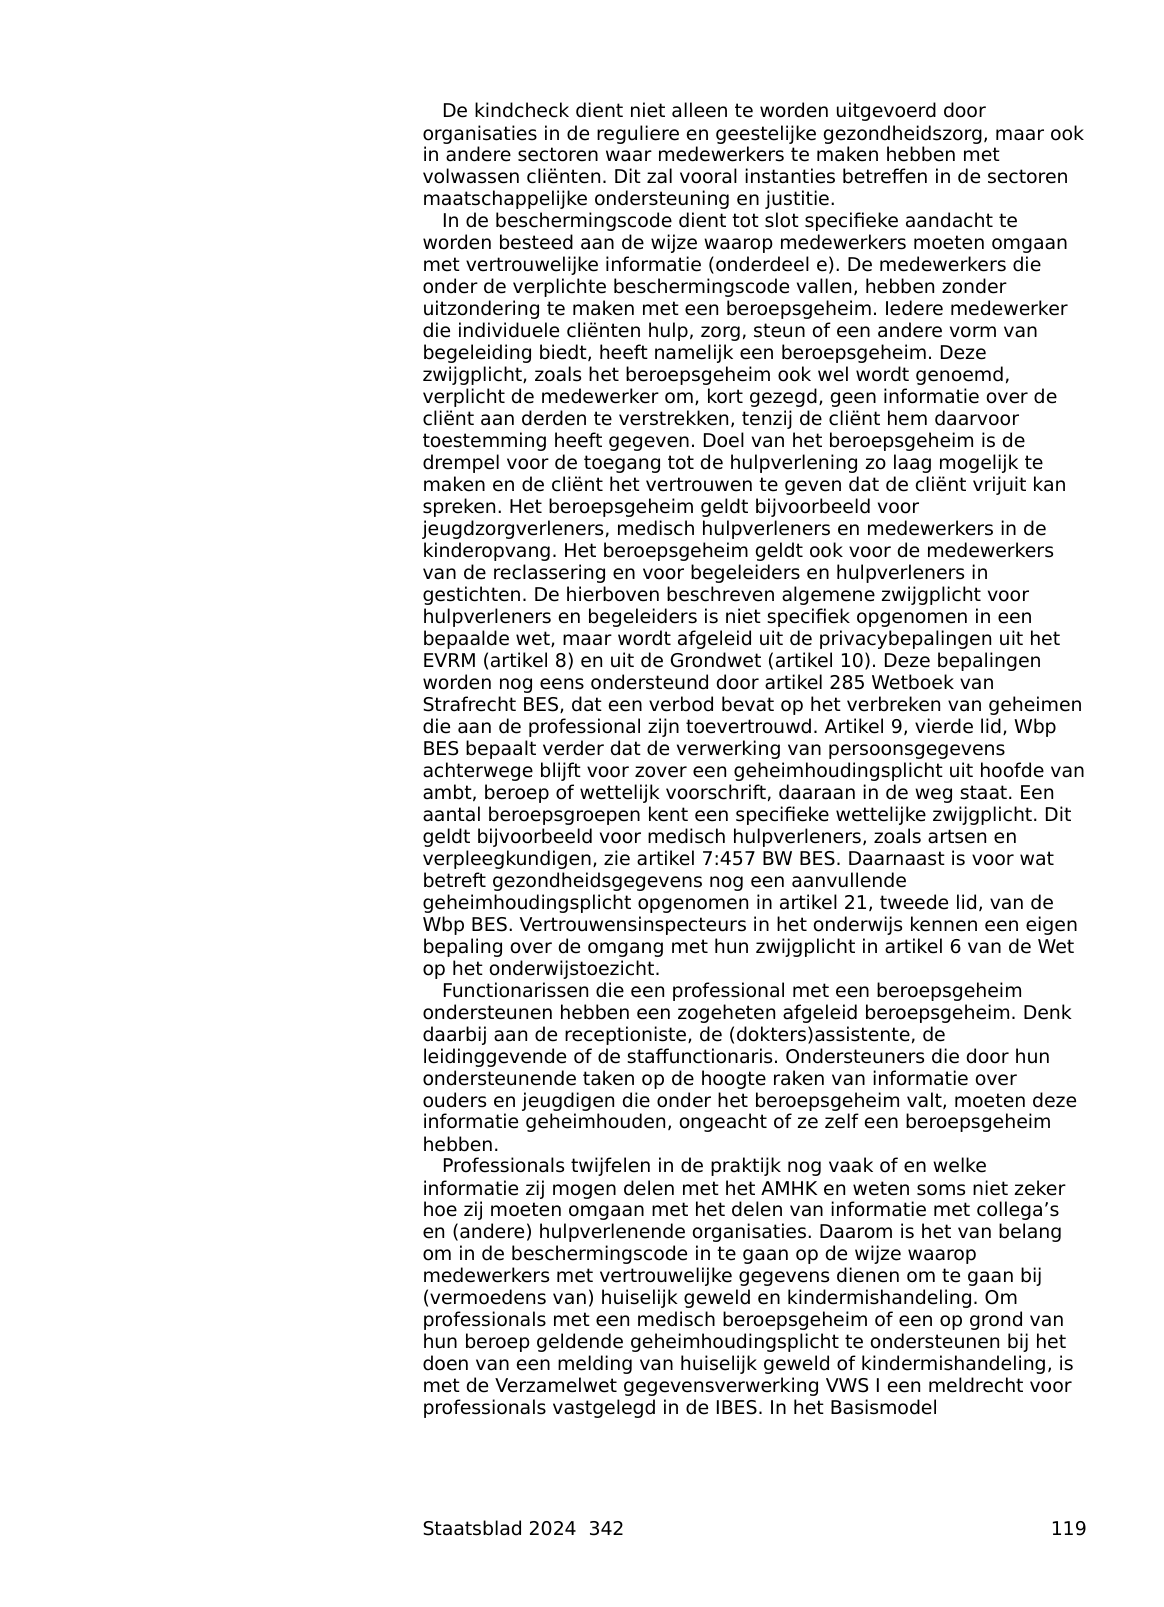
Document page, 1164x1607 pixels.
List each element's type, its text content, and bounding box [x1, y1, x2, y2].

text Professionals twijfelen in de praktijk nog vaak of en welke informatie zij mogen delen met het AMHK en weten soms niet zeker hoe zij moeten omgaan met het delen van informatie met collega’s en (andere) hulpverlenende organisaties. Daarom is het van belang om in de beschermingscode in te gaan op de wijze waarop medewerkers met vertrouwelijke gegevens dienen om te gaan bij (vermoedens van) huiselijk geweld en kindermishandeling. Om professionals met een medisch beroepsgeheim of een op grond van hun beroep geldende geheimhoudingsplicht te ondersteunen bij het doen van een melding van huiselijk geweld of kindermishandeling, is met de Verzamelwet gegevensverwerking VWS I een meldrecht voor professionals vastgelegd in de IBES. In het Basismodel [422, 1155, 1087, 1419]
text De kindcheck dient niet alleen te worden uitgevoerd door organisaties in de reguliere en geestelijke gezondheidszorg, maar ook in andere sectoren waar medewerkers te maken hebben met volwassen cliënten. Dit zal vooral instanties betreffen in de sectoren maatschappelijke ondersteuning en justitie. [422, 100, 1087, 210]
text In de beschermingscode dient tot slot specifieke aandacht te worden besteed aan de wijze waarop medewerkers moeten omgaan met vertrouwelijke informatie (onderdeel e). De medewerkers die onder de verplichte beschermingscode vallen, hebben zonder uitzondering te maken met een beroepsgeheim. Iedere medewerker die individuele cliënten hulp, zorg, steun of een andere vorm van begeleiding biedt, heeft namelijk een beroepsgeheim. Deze zwijgplicht, zoals het beroepsgeheim ook wel wordt genoemd, verplicht de medewerker om, kort gezegd, geen informatie over de cliënt aan derden te verstrekken, tenzij de cliënt hem daarvoor toestemming heeft gegeven. Doel van het beroepsgeheim is de drempel voor de toegang tot de hulpverlening zo laag mogelijk te maken en de cliënt het vertrouwen te geven dat de cliënt vrijuit kan spreken. Het beroepsgeheim geldt bijvoorbeeld voor jeugdzorgverleners, medisch hulpverleners en medewerkers in de kinderopvang. Het beroepsgeheim geldt ook voor de medewerkers van de reclassering en voor begeleiders en hulpverleners in gestichten. De hierboven beschreven algemene zwijgplicht voor hulpverleners en begeleiders is niet specifiek opgenomen in een bepaalde wet, maar wordt afgeleid uit de privacybepalingen uit het EVRM (artikel 8) en uit de Grondwet (artikel 10). Deze bepalingen worden nog eens ondersteund door artikel 285 Wetboek van Strafrecht BES, dat een verbod bevat op het verbreken van geheimen die aan de professional zijn toevertrouwd. Artikel 9, vierde lid, Wbp BES bepaalt verder dat de verwerking van persoonsgegevens achterwege blijft voor zover een geheimhoudingsplicht uit hoofde van ambt, beroep of wettelijk voorschrift, daaraan in de weg staat. Een aantal beroepsgroepen kent een specifieke wettelijke zwijgplicht. Dit geldt bijvoorbeeld voor medisch hulpverleners, zoals artsen en verpleegkundigen, zie artikel 7:457 BW BES. Daarnaast is voor wat betreft gezondheidsgegevens nog een aanvullende geheimhoudingsplicht opgenomen in artikel 21, tweede lid, van de Wbp BES. Vertrouwensinspecteurs in het onderwijs kennen een eigen bepaling over de omgang met hun zwijgplicht in artikel 6 van de Wet op het onderwijstoezicht. [422, 210, 1087, 979]
text Functionarissen die een professional met een beroepsgeheim ondersteunen hebben een zogeheten afgeleid beroepsgeheim. Denk daarbij aan de receptioniste, de (dokters)assistente, de leidinggevende of de staffunctionaris. Ondersteuners die door hun ondersteunende taken op de hoogte raken van informatie over ouders en jeugdigen die onder het beroepsgeheim valt, moeten deze informatie geheimhouden, ongeacht of ze zelf een beroepsgeheim hebben. [422, 979, 1087, 1155]
